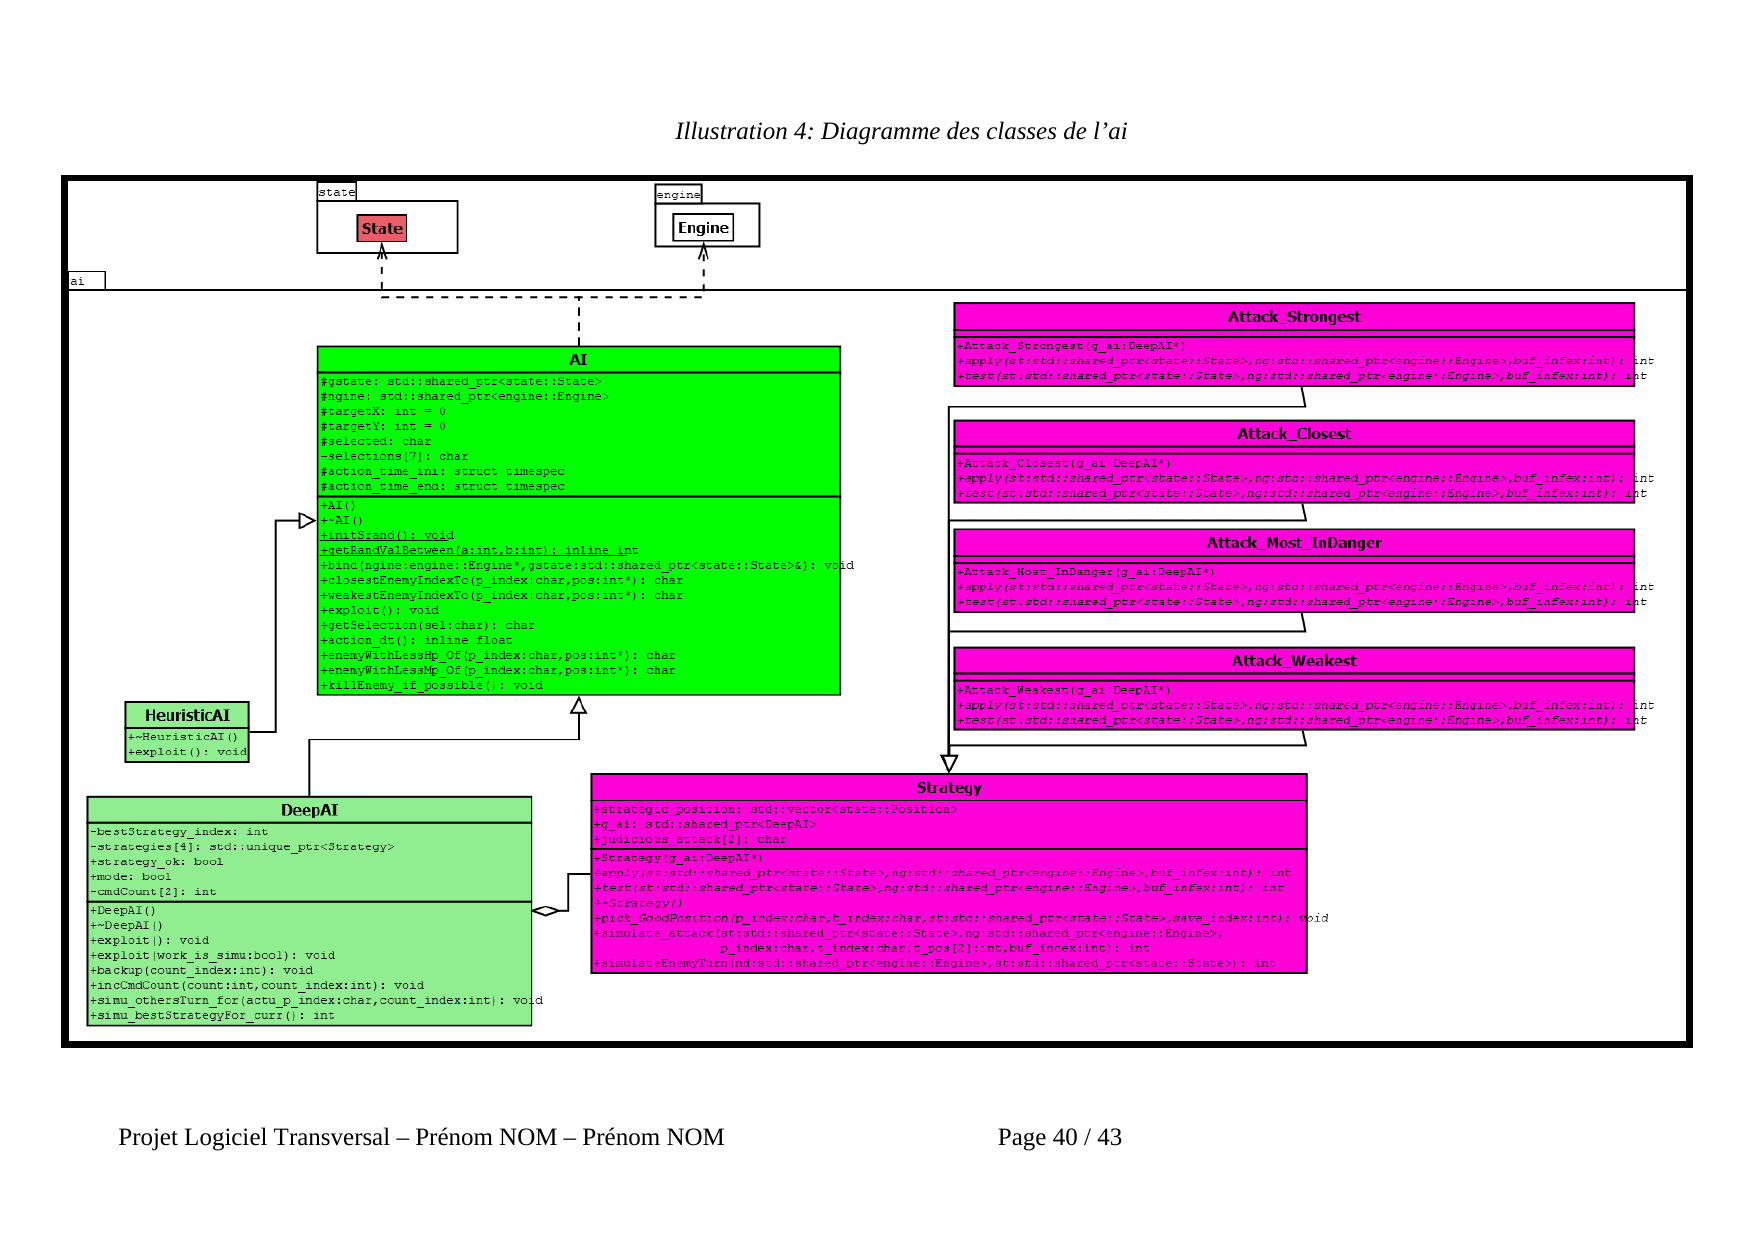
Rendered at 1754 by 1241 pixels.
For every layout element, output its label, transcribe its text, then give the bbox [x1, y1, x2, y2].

text Illustration 4: Diagramme des classes de l’ai [163, 116, 1636, 145]
